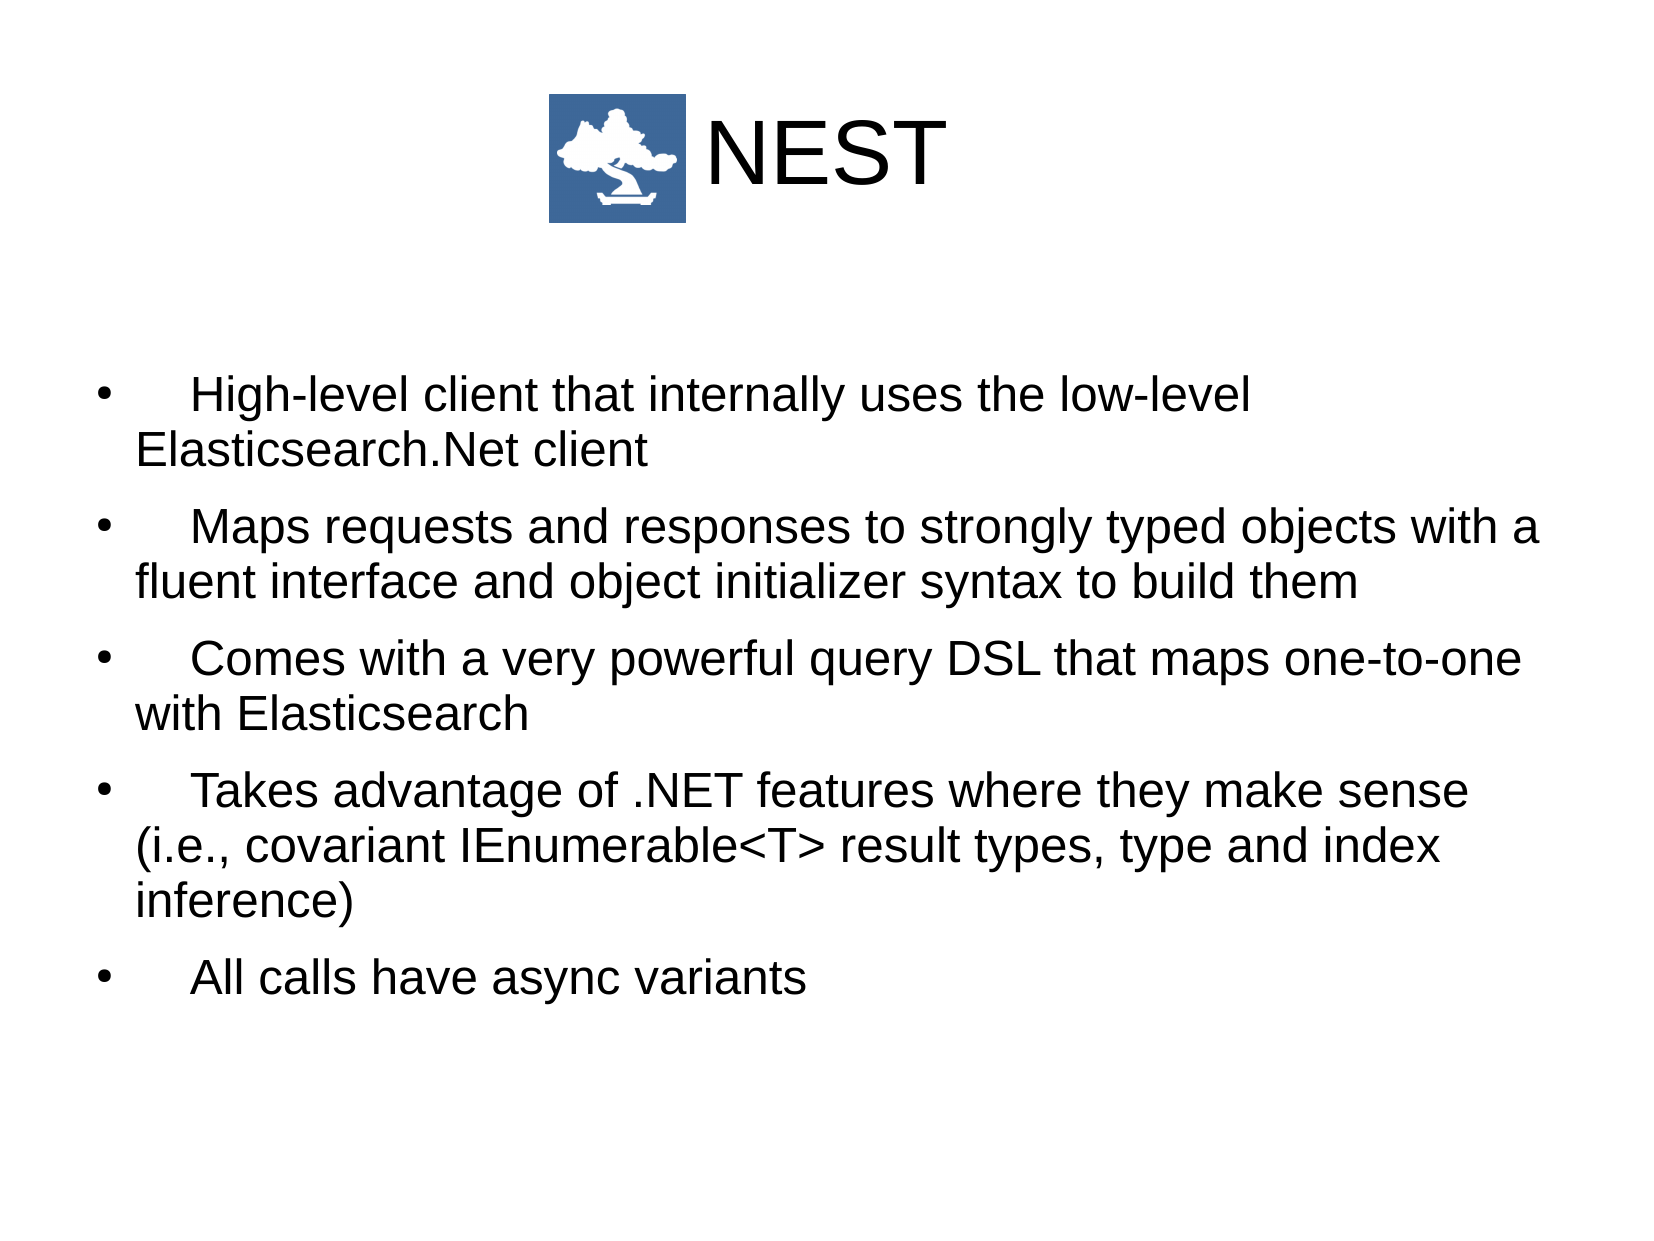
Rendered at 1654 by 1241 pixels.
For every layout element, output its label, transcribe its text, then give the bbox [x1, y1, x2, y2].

list High-level client that internally uses the low-level Elasticsearch.Net client Maps requests and responses to strongly typed objects with a fluent interface and object initializer syntax to build them Comes with a very powerful query DSL that maps one-to-one with Elasticsearch Takes advantage of .NET features where they make sense (i.e., covariant IEnumerable<T> result types, type and index inference) All calls have async variants [82, 290, 1571, 1010]
title NEST [82, 49, 1571, 257]
picture [549, 94, 686, 223]
